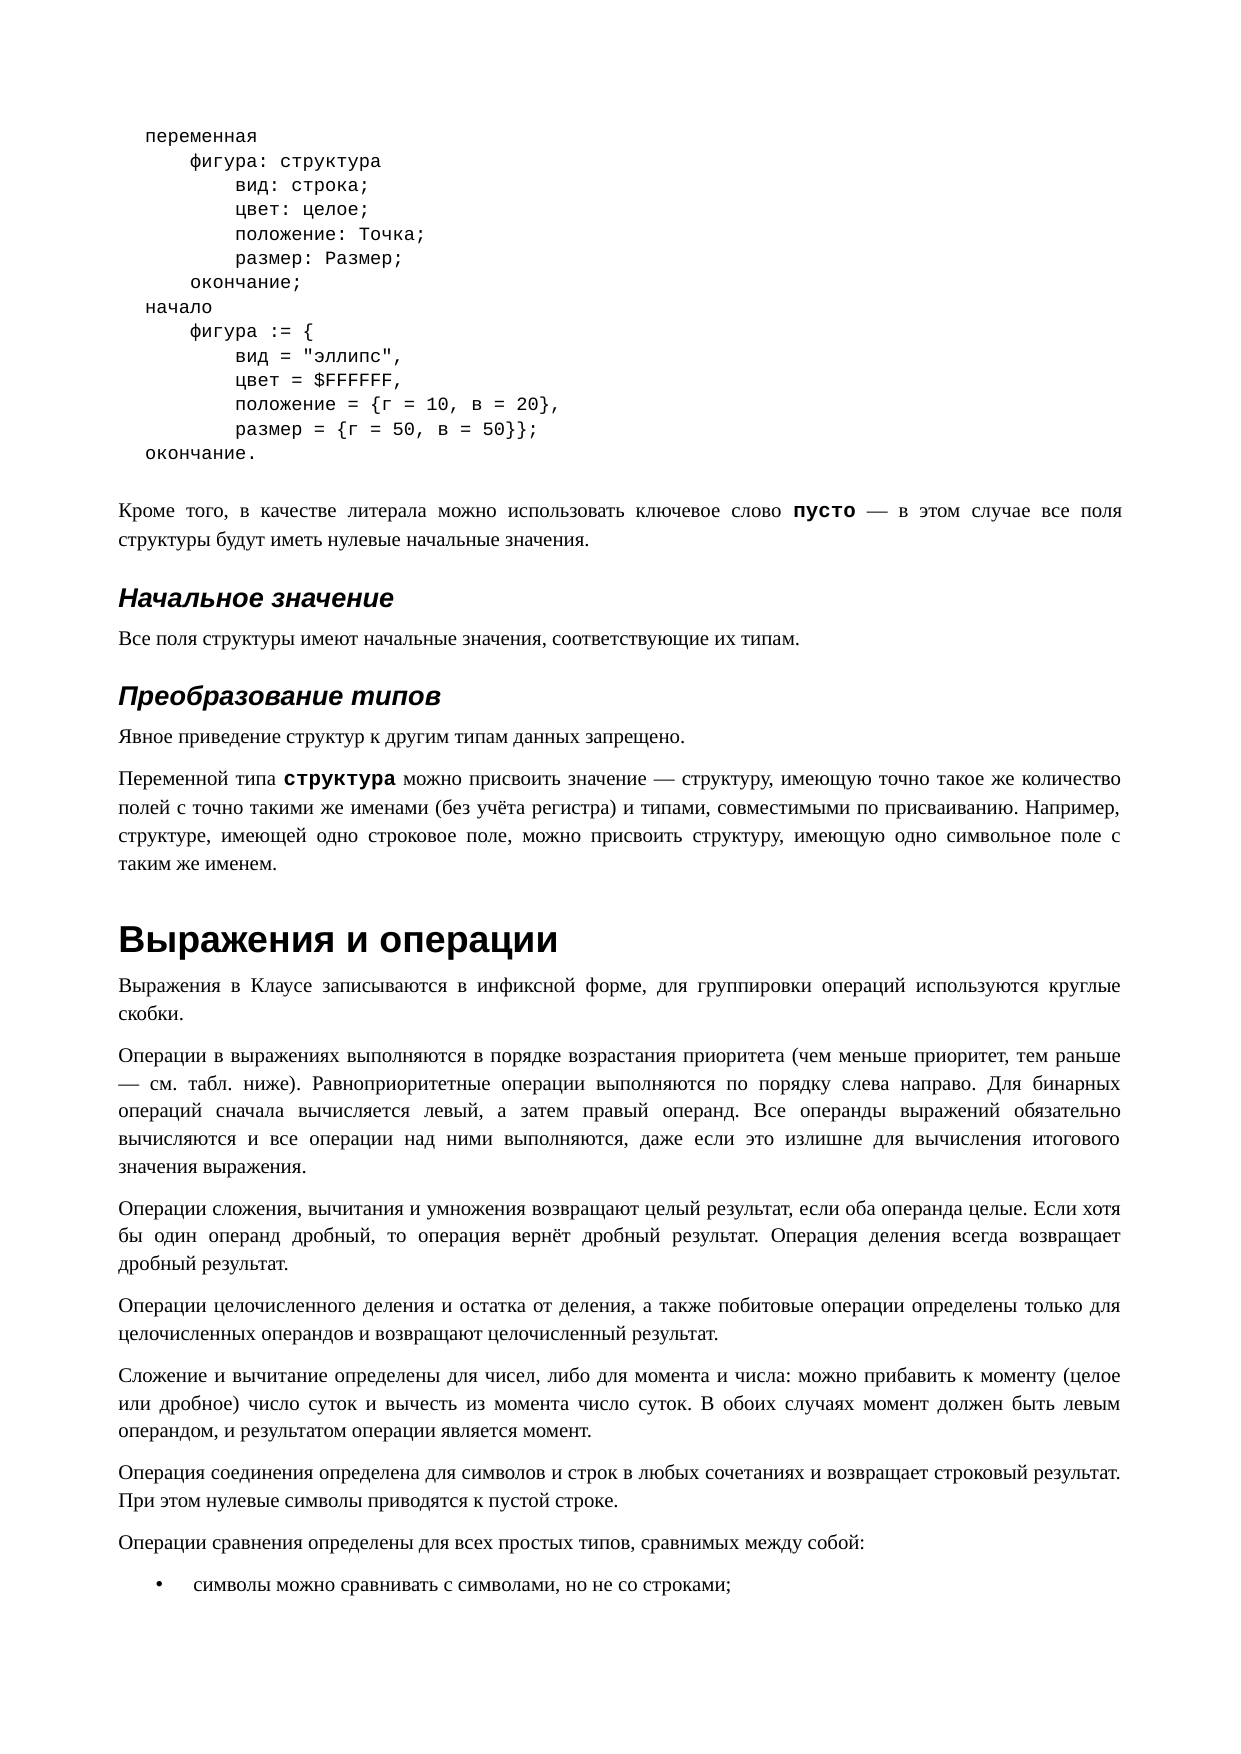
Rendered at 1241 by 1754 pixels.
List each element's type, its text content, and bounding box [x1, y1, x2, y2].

subtitle Начальное значение [118, 582, 1122, 613]
list символы можно сравнивать с символами, но не со строками; [156, 1572, 1122, 1596]
text Операции целочисленного деления и остатка от деления, а также побитовые операции определены только для целочисленных операндов и возвращают целочисленный результат. [118, 1293, 1122, 1345]
text Кроме того, в качестве литерала можно использовать ключевое слово пусто — в этом случае все поля структуры будут иметь нулевые начальные значения. [118, 498, 1122, 551]
subtitle Выражения и операции [118, 918, 1122, 961]
text Операции сложения, вычитания и умножения возвращают целый результат, если оба операнда целые. Если хотя бы один операнд дробный, то операция вернёт дробный результат. Операция деления всегда возвращает дробный результат. [118, 1196, 1122, 1275]
text Операции в выражениях выполняются в порядке возрастания приоритета (чем меньше приоритет, тем раньше — см. табл. ниже). Равноприоритетные операции выполняются по порядку слева направо. Для бинарных операций сначала вычисляется левый, а затем правый операнд. Все операнды выражений обязательно вычисляются и все операции над ними выполняются, даже если это излишне для вычисления итогового значения выражения. [118, 1043, 1122, 1178]
text Сложение и вычитание определены для чисел, либо для момента и числа: можно прибавить к моменту (целое или дробное) число суток и вычесть из момента число суток. В обоих случаях момент должен быть левым операндом, и результатом операции является момент. [118, 1363, 1122, 1442]
text Операции сравнения определены для всех простых типов, сравнимых между собой: [118, 1530, 1122, 1554]
text Операция соединения определена для символов и строк в любых сочетаниях и возвращает строковый результат. При этом нулевые символы приводятся к пустой строке. [118, 1460, 1122, 1512]
text Выражения в Клаусе записываются в инфиксной форме, для группировки операций используются круглые скобки. [118, 973, 1122, 1025]
subtitle Преобразование типов [118, 680, 1122, 711]
text Переменной типа структура можно присвоить значение — структуру, имеющую точно такое же количество полей с точно такими же именами (без учёта регистра) и типами, совместимыми по присваиванию. Например, структуре, имеющей одно строковое поле, можно присвоить структуру, имеющую одно символьное поле с таким же именем. [118, 766, 1122, 874]
text Все поля структуры имеют начальные значения, соответствующие их типам. [118, 625, 1122, 649]
text переменная фигура: структура вид: строка; цвет: целое; положение: Точка; размер: Размер; окончание; начало фигура := { вид = "эллипс", цвет = $FFFFFF, положение = {г = 10, в = 20}, размер = {г = 50, в = 50}}; окончание. [136, 118, 1104, 474]
text Явное приведение структур к другим типам данных запрещено. [118, 724, 1122, 748]
